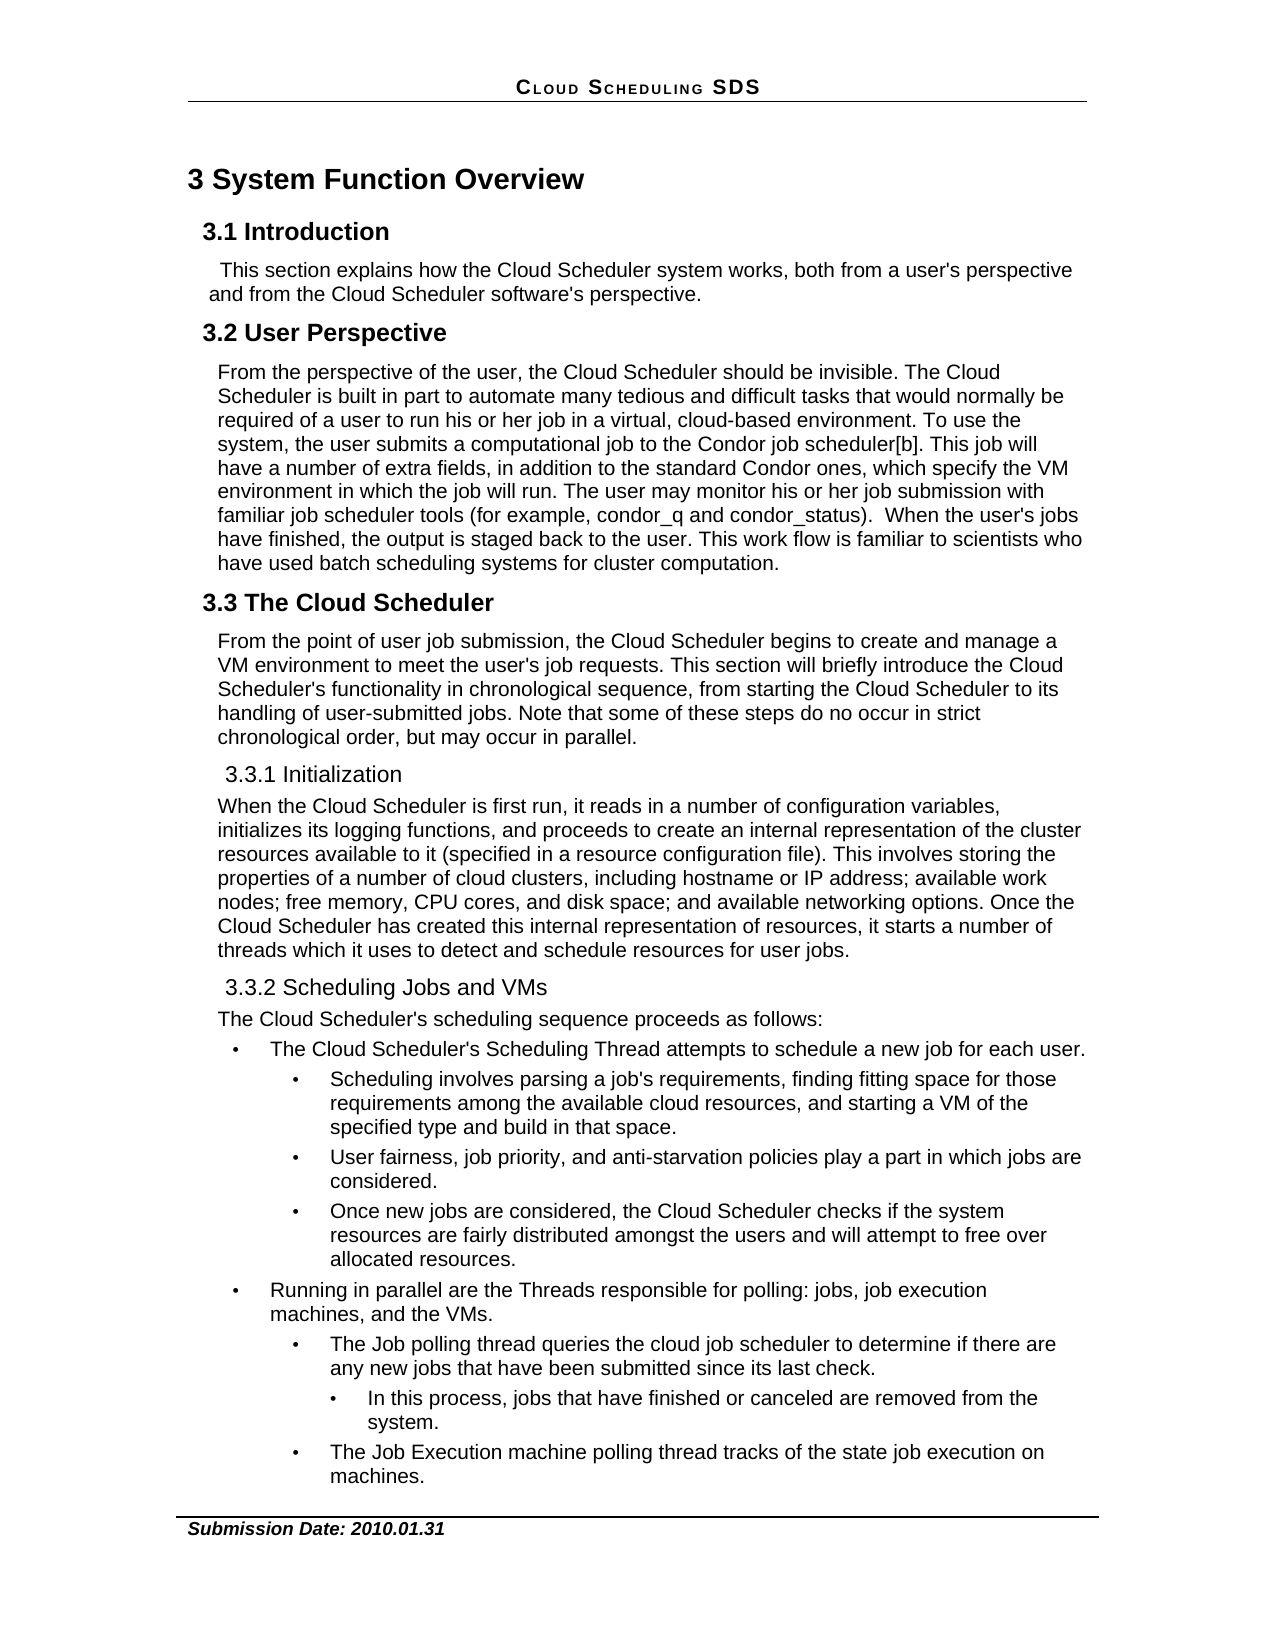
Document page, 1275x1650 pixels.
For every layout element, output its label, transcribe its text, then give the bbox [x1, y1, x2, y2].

list In this process, jobs that have finished or canceled are removed from the system. [330, 1386, 1087, 1434]
list Once new jobs are considered, the Cloud Scheduler checks if the system resources are fairly distributed amongst the users and will attempt to free over allocated resources. [292, 1199, 1087, 1271]
text From the point of user job submission, the Cloud Scheduler begins to create and manage a VM environment to meet the user's job requests. This section will briefly introduce the Cloud Scheduler's functionality in chronological sequence, from starting the Cloud Scheduler to its handling of user-submitted jobs. Note that some of these steps do no occur in strict chronological order, but may occur in parallel. [217, 629, 1087, 749]
list The Job polling thread queries the cloud job scheduler to determine if there are any new jobs that have been submitted since its last check. [292, 1332, 1087, 1379]
subtitle System Function Overview [187, 162, 1087, 196]
subtitle Initialization [225, 761, 1087, 787]
list User fairness, job priority, and anti-starvation policies play a part in which jobs are considered. [292, 1145, 1087, 1193]
text This section explains how the Cloud Scheduler system works, both from a user's perspective and from the Cloud Scheduler software's perspective. [208, 258, 1087, 306]
subtitle User Perspective [202, 318, 1087, 347]
subtitle Introduction [202, 217, 1087, 245]
list The Cloud Scheduler's Scheduling Thread attempts to schedule a new job for each user. [232, 1037, 1087, 1061]
list The Job Execution machine polling thread tracks of the state job execution on machines. [292, 1440, 1087, 1488]
text When the Cloud Scheduler is first run, it reads in a number of configuration variables, initializes its logging functions, and proceeds to create an internal representation of the cluster resources available to it (specified in a resource configuration file). This involves storing the properties of a number of cloud clusters, including hostname or IP address; available work nodes; free memory, CPU cores, and disk space; and available networking options. Once the Cloud Scheduler has created this internal representation of resources, it starts a number of threads which it uses to detect and schedule resources for user jobs. [217, 794, 1087, 961]
subtitle The Cloud Scheduler [202, 588, 1087, 616]
list Scheduling involves parsing a job's requirements, finding fitting space for those requirements among the available cloud resources, and starting a VM of the specified type and build in that space. [292, 1067, 1087, 1139]
text The Cloud Scheduler's scheduling sequence proceeds as follows: [217, 1007, 1087, 1031]
subtitle Scheduling Jobs and VMs [225, 974, 1087, 1000]
list Running in parallel are the Threads responsible for polling: jobs, job execution machines, and the VMs. [232, 1277, 1087, 1325]
text From the perspective of the user, the Cloud Scheduler should be invisible. The Cloud Scheduler is built in part to automate many tedious and difficult tasks that would normally be required of a user to run his or her job in a virtual, cloud-based environment. To use the system, the user submits a computational job to the Condor job scheduler[b]. This job will have a number of extra fields, in addition to the standard Condor ones, which specify the VM environment in which the job will run. The user may monitor his or her job submission with familiar job scheduler tools (for example, condor_q and condor_status). When the user's jobs have finished, the output is staged back to the user. This work flow is familiar to scientists who have used batch scheduling systems for cluster computation. [217, 359, 1087, 575]
